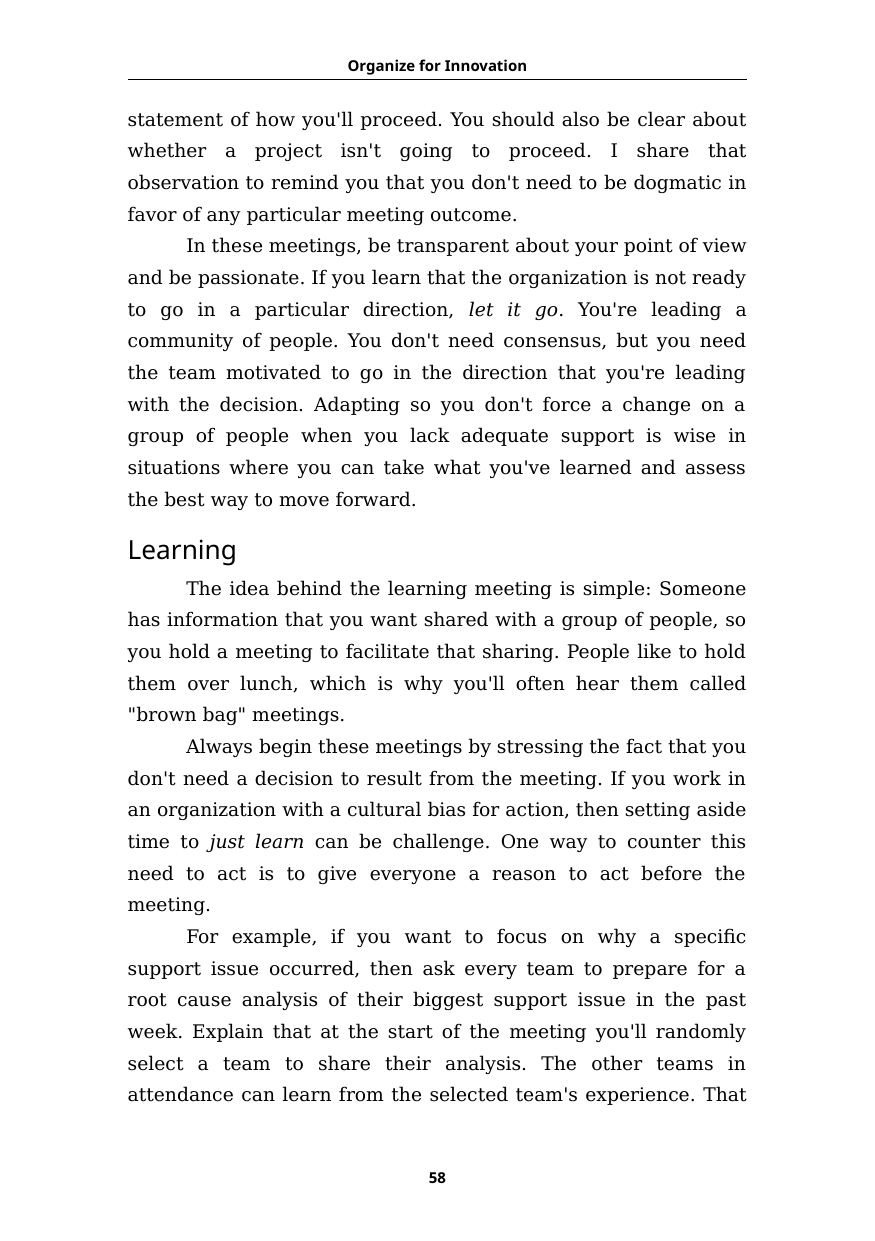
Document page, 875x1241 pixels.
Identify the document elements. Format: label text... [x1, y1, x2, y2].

text Always begin these meetings by stressing the fact that you don't need a decision to result from the meeting. If you work in an organization with a cultural bias for action, then setting aside time to just learn can be challenge. One way to counter this need to act is to give everyone a reason to act before the meeting. [127, 736, 747, 916]
text statement of how you'll proceed. You should also be clear about whether a project isn't going to proceed. I share that observation to remind you that you don't need to be dogmatic in favor of any particular meeting outcome. [127, 109, 747, 226]
subtitle Learning [127, 535, 747, 565]
text For example, if you want to focus on why a specific support issue occurred, then ask every team to prepare for a root cause analysis of their biggest support issue in the past week. Explain that at the start of the meeting you'll randomly select a team to share their analysis. The other teams in attendance can learn from the selected team's experience. That [127, 926, 747, 1106]
text The idea behind the learning meeting is simple: Someone has information that you want shared with a group of people, so you hold a meeting to facilitate that sharing. People like to hold them over lunch, which is why you'll often hear them called "brown bag" meetings. [127, 578, 747, 726]
text In these meetings, be transparent about your point of view and be passionate. If you learn that the organization is not ready to go in a particular direction, let it go. You're leading a community of people. You don't need consensus, but you need the team motivated to go in the direction that you're leading with the decision. Adapting so you don't force a change on a group of people when you lack adequate support is wise in situations where you can take what you've learned and assess the best way to move forward. [127, 235, 747, 511]
